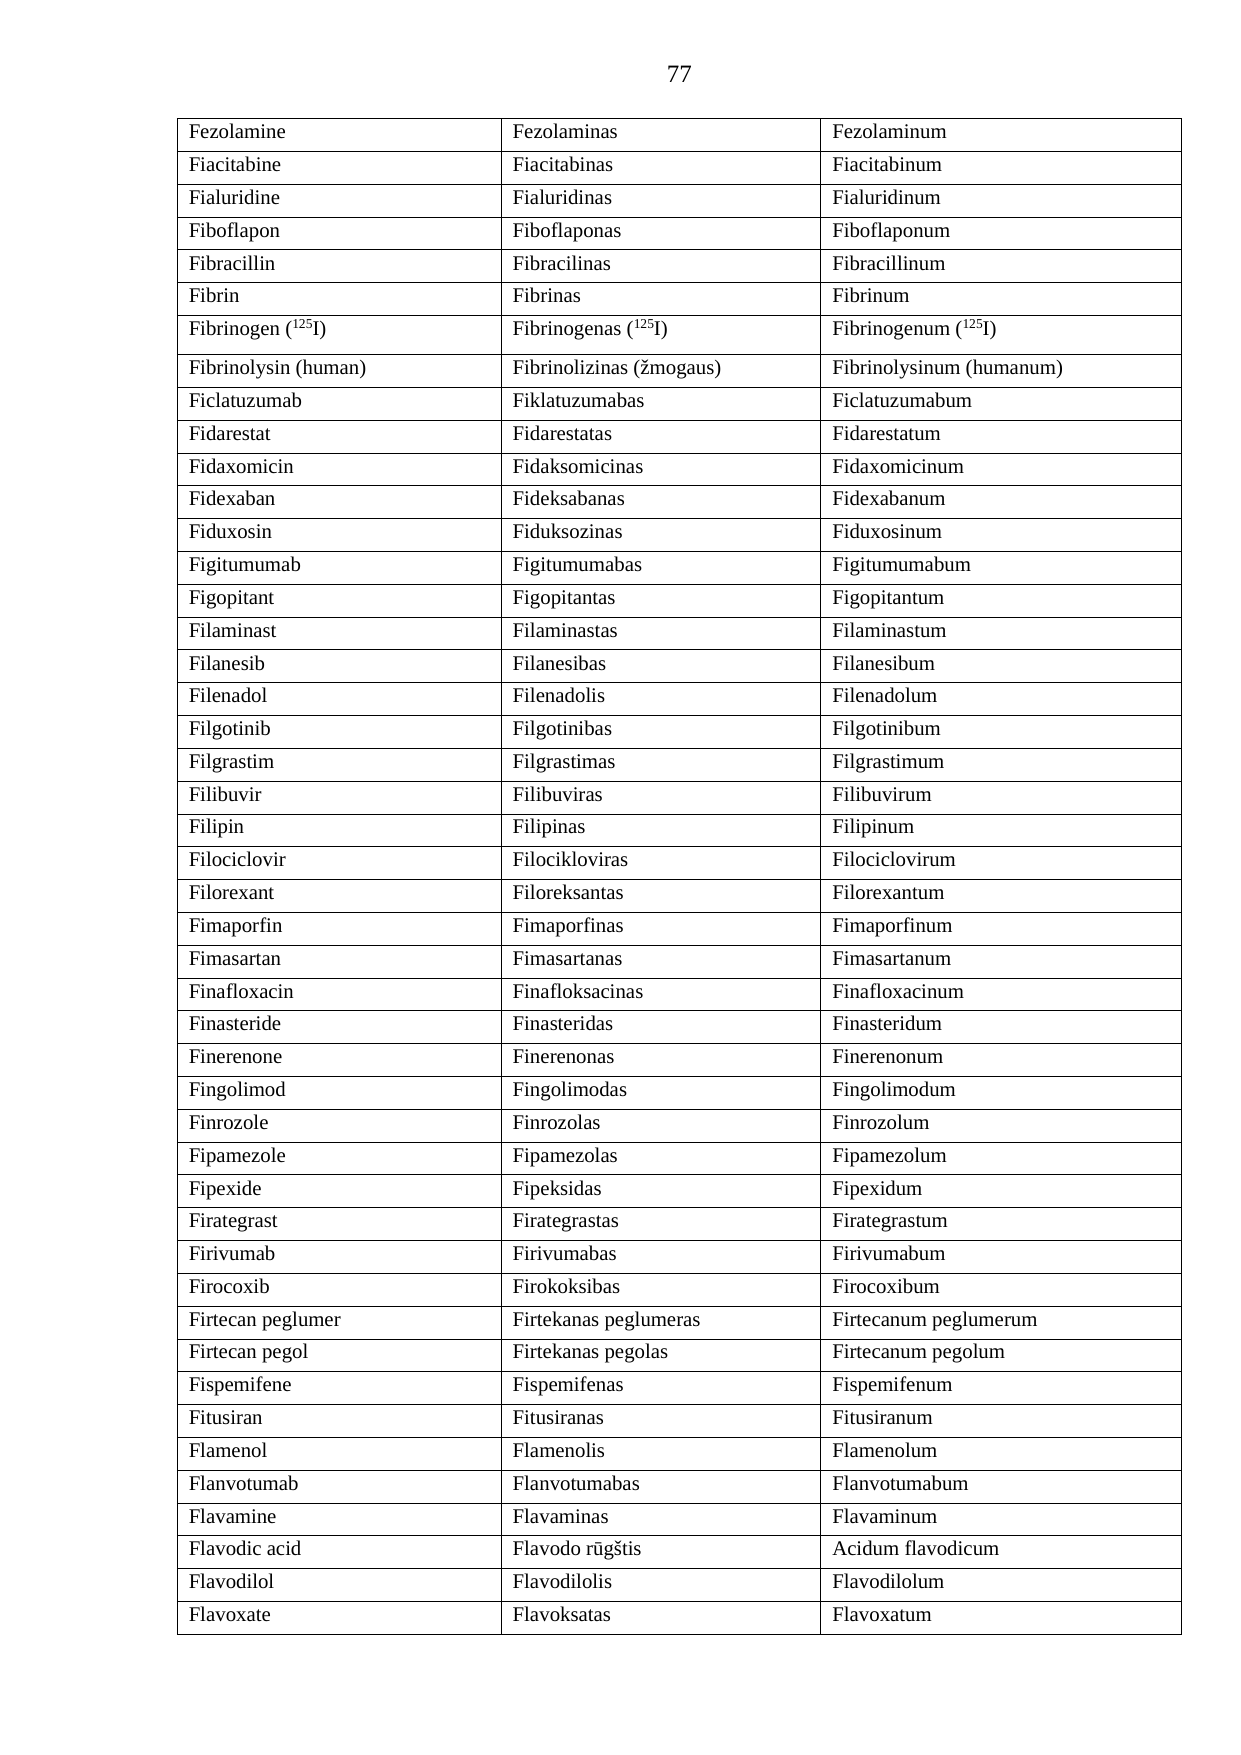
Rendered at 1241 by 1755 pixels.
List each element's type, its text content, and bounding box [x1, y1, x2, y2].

table_cell Flanvotumabas [502, 1471, 820, 1502]
table_cell Fipamezole [178, 1143, 501, 1174]
table_cell Finrozole [178, 1110, 501, 1142]
table_cell Figopitantas [502, 585, 820, 617]
table_cell Fibrinolysinum (humanum) [821, 355, 1181, 387]
table_cell Finerenonas [502, 1044, 820, 1076]
table_cell Filociclovir [178, 847, 501, 879]
table_cell Fibrinogenas (125I) [502, 316, 820, 354]
table_cell Flamenolum [821, 1438, 1181, 1470]
table_cell Fibrinogen (125I) [178, 316, 501, 354]
table_cell Fimaporfinum [821, 913, 1181, 945]
table_cell Fiacitabinas [502, 152, 820, 184]
table_cell Filipin [178, 815, 501, 846]
table_cell Fiduxosinum [821, 519, 1181, 551]
table_cell Fingolimodum [821, 1077, 1181, 1109]
table_cell Fidaxomicinum [821, 454, 1181, 485]
table_cell Flavoxate [178, 1602, 501, 1634]
table_cell Flavaminas [502, 1504, 820, 1535]
table_cell Fibrinum [821, 283, 1181, 315]
table_cell Fidaxomicin [178, 454, 501, 485]
table_cell Fimaporfin [178, 913, 501, 945]
table_cell Filocikloviras [502, 847, 820, 879]
table_cell Firocoxibum [821, 1274, 1181, 1306]
table_cell Fitusiran [178, 1405, 501, 1437]
table_cell Finrozolum [821, 1110, 1181, 1142]
table_cell Flavodo rūgštis [502, 1536, 820, 1568]
table_cell Figopitantum [821, 585, 1181, 617]
table_cell Acidum flavodicum [821, 1536, 1181, 1568]
table_cell Fibrinas [502, 283, 820, 315]
table_cell Firtekanas pegolas [502, 1340, 820, 1371]
table_cell Fingolimodas [502, 1077, 820, 1109]
table_cell Firtecanum peglumerum [821, 1307, 1181, 1338]
table_cell Fimaporfinas [502, 913, 820, 945]
table_cell Filaminast [178, 618, 501, 649]
table_cell Filibuviras [502, 782, 820, 813]
table_cell Fimasartanas [502, 946, 820, 977]
table_cell Fezolaminum [821, 119, 1181, 151]
table_cell Fialuridine [178, 185, 501, 217]
table_cell Fibracillinum [821, 250, 1181, 282]
table_cell Flavamine [178, 1504, 501, 1535]
table_cell Fitusiranas [502, 1405, 820, 1437]
table_cell Ficlatuzumab [178, 388, 501, 420]
table_cell Flavodilol [178, 1569, 501, 1601]
table_cell Fidexaban [178, 486, 501, 518]
table_cell Filgrastim [178, 749, 501, 781]
table_cell Fingolimod [178, 1077, 501, 1109]
table_cell Firategrastas [502, 1208, 820, 1240]
table_cell Filenadol [178, 683, 501, 715]
table_cell Flamenolis [502, 1438, 820, 1470]
table_cell Fezolaminas [502, 119, 820, 151]
table_cell Filanesibum [821, 650, 1181, 682]
table_cell Fipexide [178, 1175, 501, 1207]
table_cell Figitumumabas [502, 552, 820, 584]
table_cell Fidarestat [178, 421, 501, 452]
table_cell Filenadolum [821, 683, 1181, 715]
table_cell Filanesib [178, 650, 501, 682]
table_cell Firivumabas [502, 1241, 820, 1273]
table_cell Filorexant [178, 880, 501, 912]
table_cell Fitusiranum [821, 1405, 1181, 1437]
table_cell Flavaminum [821, 1504, 1181, 1535]
table_cell Figitumumab [178, 552, 501, 584]
table_cell Figitumumabum [821, 552, 1181, 584]
table_cell Firtecan peglumer [178, 1307, 501, 1338]
table_cell Finafloxacin [178, 979, 501, 1010]
table_cell Firtekanas peglumeras [502, 1307, 820, 1338]
table_cell Fialuridinum [821, 185, 1181, 217]
table_cell Fiacitabinum [821, 152, 1181, 184]
table_cell Fibrin [178, 283, 501, 315]
table_cell Fipexidum [821, 1175, 1181, 1207]
table_cell Filgotinib [178, 716, 501, 748]
table_cell Filibuvirum [821, 782, 1181, 813]
table_cell Flavodic acid [178, 1536, 501, 1568]
table_cell Fibrinolysin (human) [178, 355, 501, 387]
table_cell Fialuridinas [502, 185, 820, 217]
table_cell Fidarestatas [502, 421, 820, 452]
table_cell Fidexabanum [821, 486, 1181, 518]
table_cell Filgotinibas [502, 716, 820, 748]
table_cell Fezolamine [178, 119, 501, 151]
table_cell Finerenonum [821, 1044, 1181, 1076]
table_cell Firategrastum [821, 1208, 1181, 1240]
table_cell Filipinas [502, 815, 820, 846]
table_cell Firivumabum [821, 1241, 1181, 1273]
table_cell Flavoxatum [821, 1602, 1181, 1634]
table_cell Fipeksidas [502, 1175, 820, 1207]
table_cell Firocoxib [178, 1274, 501, 1306]
table_cell Fiboflapon [178, 218, 501, 249]
table_cell Flanvotumabum [821, 1471, 1181, 1502]
table_cell Filaminastas [502, 618, 820, 649]
table_cell Fipamezolas [502, 1143, 820, 1174]
table_cell Figopitant [178, 585, 501, 617]
table_cell Fipamezolum [821, 1143, 1181, 1174]
table_cell Flavodilolis [502, 1569, 820, 1601]
table_cell Fiboflaponas [502, 218, 820, 249]
table_cell Filipinum [821, 815, 1181, 846]
table_cell Filociclovirum [821, 847, 1181, 879]
table_cell Fispemifene [178, 1372, 501, 1404]
table_cell Fibrinogenum (125I) [821, 316, 1181, 354]
table_cell Fimasartan [178, 946, 501, 977]
table_cell Fiduksozinas [502, 519, 820, 551]
table_cell Filoreksantas [502, 880, 820, 912]
table_cell Fispemifenum [821, 1372, 1181, 1404]
table_cell Fiduxosin [178, 519, 501, 551]
table_cell Finasteridum [821, 1011, 1181, 1043]
table_cell Fispemifenas [502, 1372, 820, 1404]
table_cell Fiklatuzumabas [502, 388, 820, 420]
table_cell Filibuvir [178, 782, 501, 813]
table_cell Finasteridas [502, 1011, 820, 1043]
table_cell Filgrastimas [502, 749, 820, 781]
table_cell Finasteride [178, 1011, 501, 1043]
table_cell Firokoksibas [502, 1274, 820, 1306]
table_cell Fiacitabine [178, 152, 501, 184]
table_cell Fimasartanum [821, 946, 1181, 977]
table_cell Fideksabanas [502, 486, 820, 518]
table_cell Fibracillin [178, 250, 501, 282]
table_cell Fibracilinas [502, 250, 820, 282]
table_cell Finafloksacinas [502, 979, 820, 1010]
table_cell Ficlatuzumabum [821, 388, 1181, 420]
table_cell Flavodilolum [821, 1569, 1181, 1601]
table_cell Fibrinolizinas (žmogaus) [502, 355, 820, 387]
table_cell Firategrast [178, 1208, 501, 1240]
table_cell Finafloxacinum [821, 979, 1181, 1010]
table_cell Filaminastum [821, 618, 1181, 649]
table_cell Finrozolas [502, 1110, 820, 1142]
table_cell Fidaksomicinas [502, 454, 820, 485]
table_cell Finerenone [178, 1044, 501, 1076]
table_cell Filgrastimum [821, 749, 1181, 781]
table_cell Filgotinibum [821, 716, 1181, 748]
table_cell Firtecanum pegolum [821, 1340, 1181, 1371]
table_cell Fidarestatum [821, 421, 1181, 452]
table_cell Filorexantum [821, 880, 1181, 912]
table_cell Filenadolis [502, 683, 820, 715]
table_cell Fiboflaponum [821, 218, 1181, 249]
table_cell Flanvotumab [178, 1471, 501, 1502]
table_cell Firivumab [178, 1241, 501, 1273]
table_cell Firtecan pegol [178, 1340, 501, 1371]
table_cell Flavoksatas [502, 1602, 820, 1634]
table_cell Flamenol [178, 1438, 501, 1470]
table_cell Filanesibas [502, 650, 820, 682]
